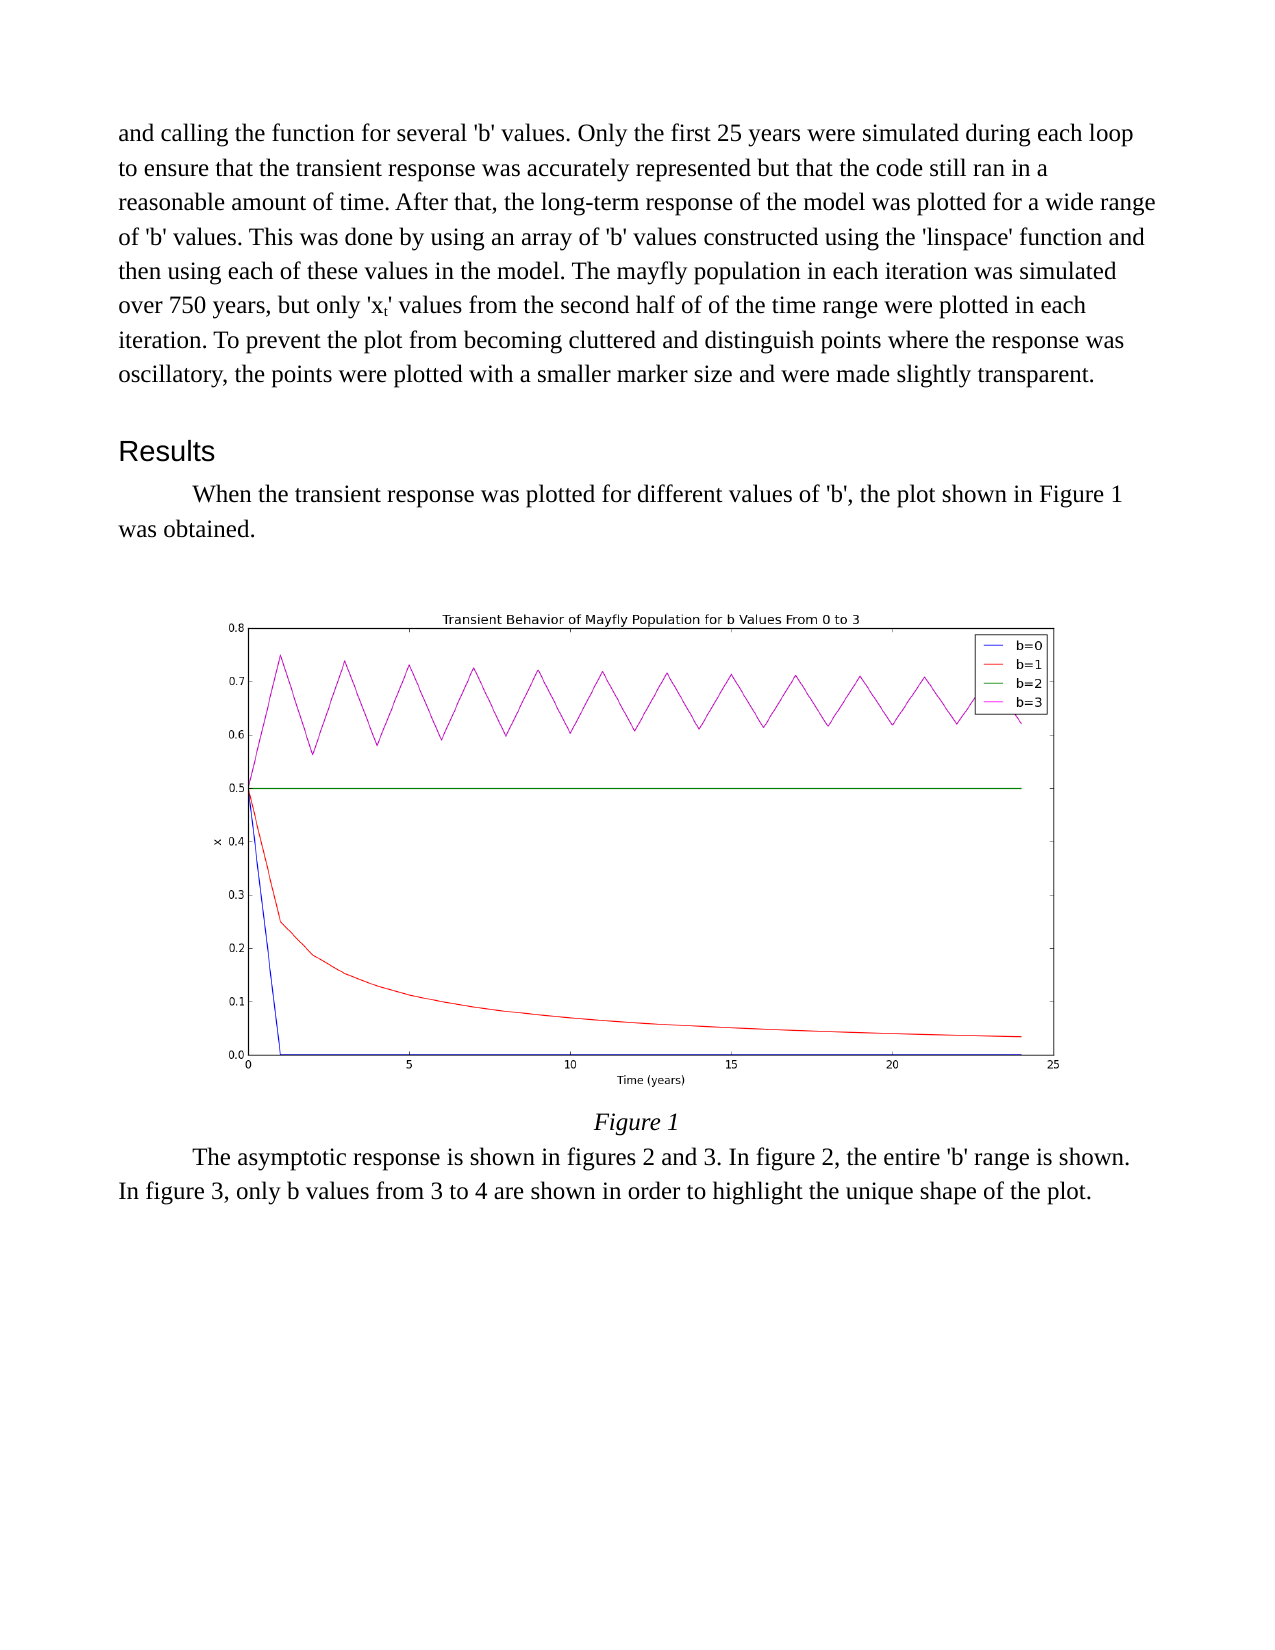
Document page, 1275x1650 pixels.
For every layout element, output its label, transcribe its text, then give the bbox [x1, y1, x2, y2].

picture [118, 575, 1157, 1108]
subtitle Results [118, 433, 1157, 467]
text The asymptotic response is shown in figures 2 and 3. In figure 2, the entire 'b' range is shown. In figure 3, only b values from 3 to 4 are shown in order to highlight the unique shape of the plot. [118, 1136, 1157, 1205]
text When the transient response was plotted for different values of 'b', the plot shown in Figure 1 was obtained. [118, 479, 1157, 543]
text Figure 1 [118, 1108, 1157, 1136]
text and calling the function for several 'b' values. Only the first 25 years were simulated during each loop to ensure that the transient response was accurately represented but that the code still ran in a reasonable amount of time. After that, the long-term response of the model was plotted for a wide range of 'b' values. This was done by using an array of 'b' values constructed using the 'linspace' function and then using each of these values in the model. The mayfly population in each iteration was simulated over 750 years, but only 'xt' values from the second half of of the time range were plotted in each iteration. To prevent the plot from becoming cluttered and distinguish points where the response was oscillatory, the points were plotted with a smaller marker size and were made slightly transparent. [118, 118, 1157, 388]
text [118, 563, 1157, 575]
